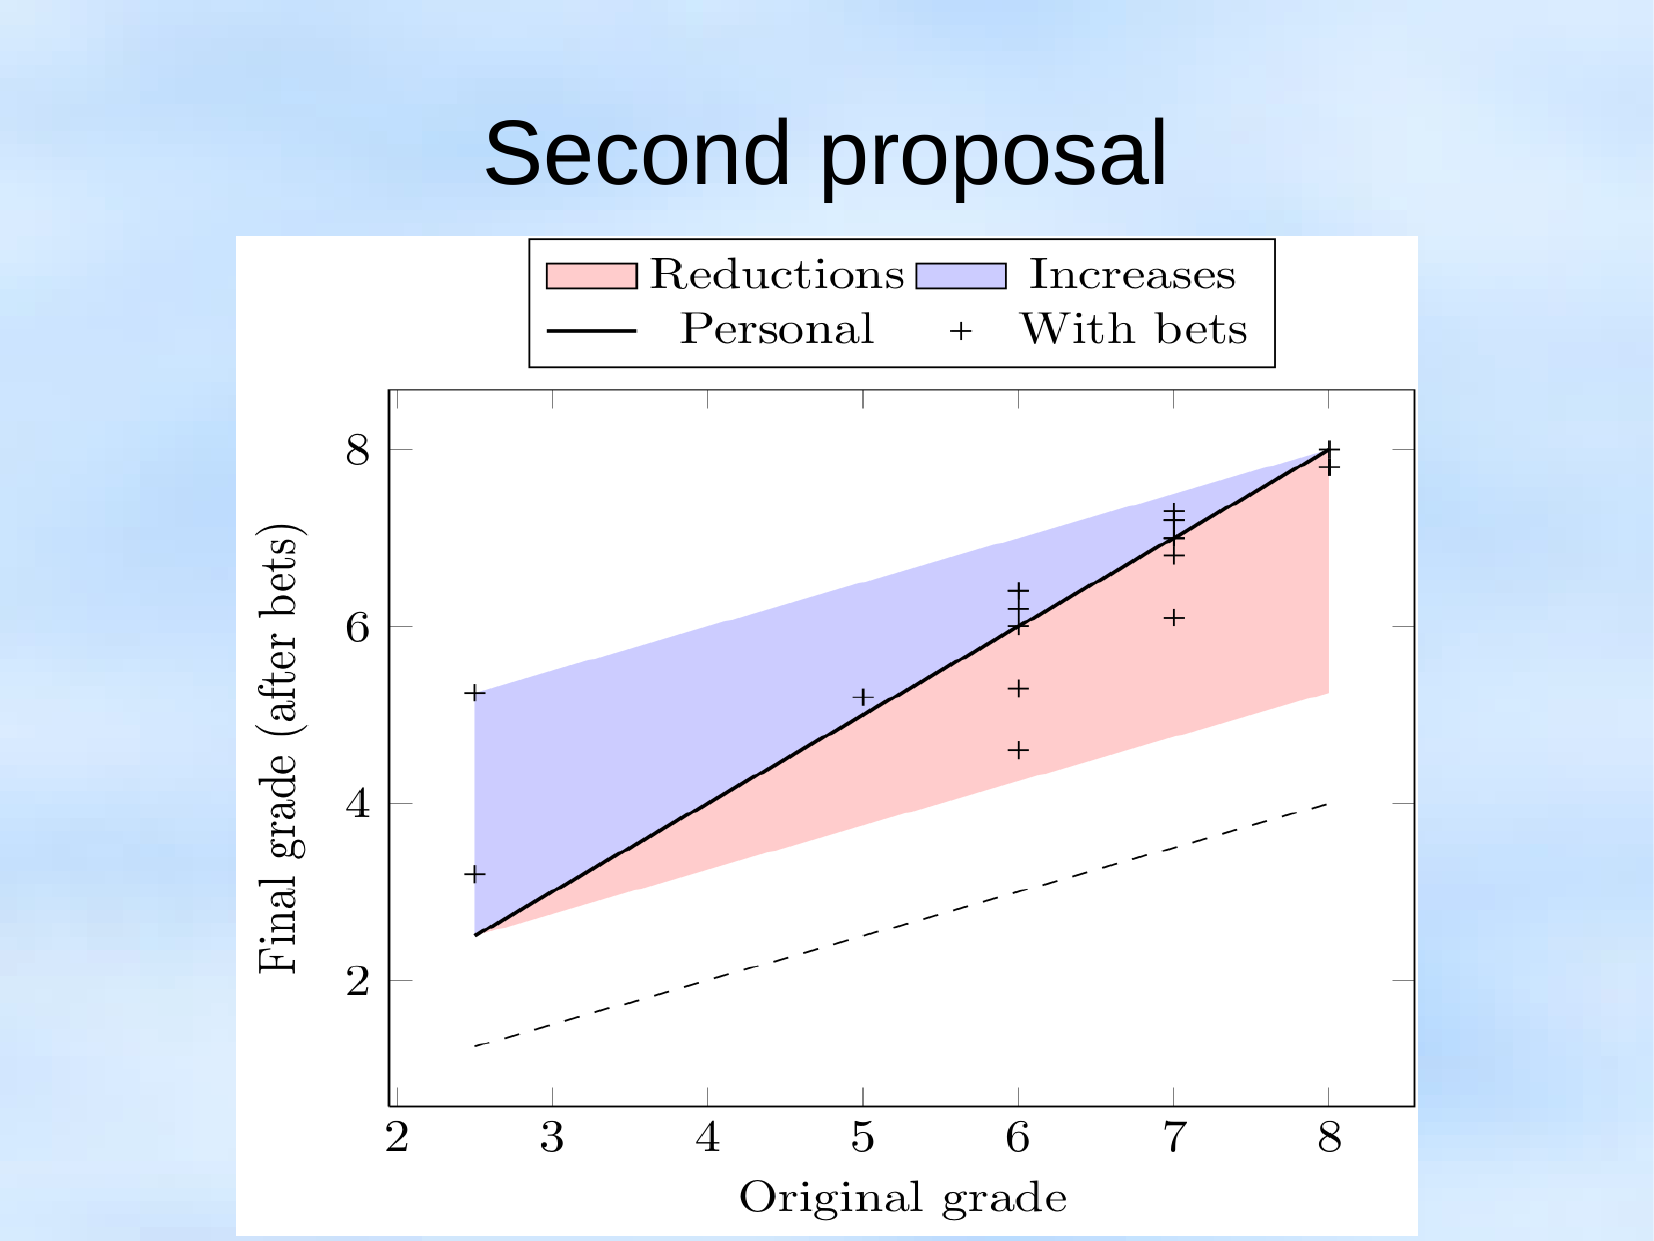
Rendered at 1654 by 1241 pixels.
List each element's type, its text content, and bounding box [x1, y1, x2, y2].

title Second proposal [82, 49, 1571, 257]
picture [0, 0, 1654, 1241]
